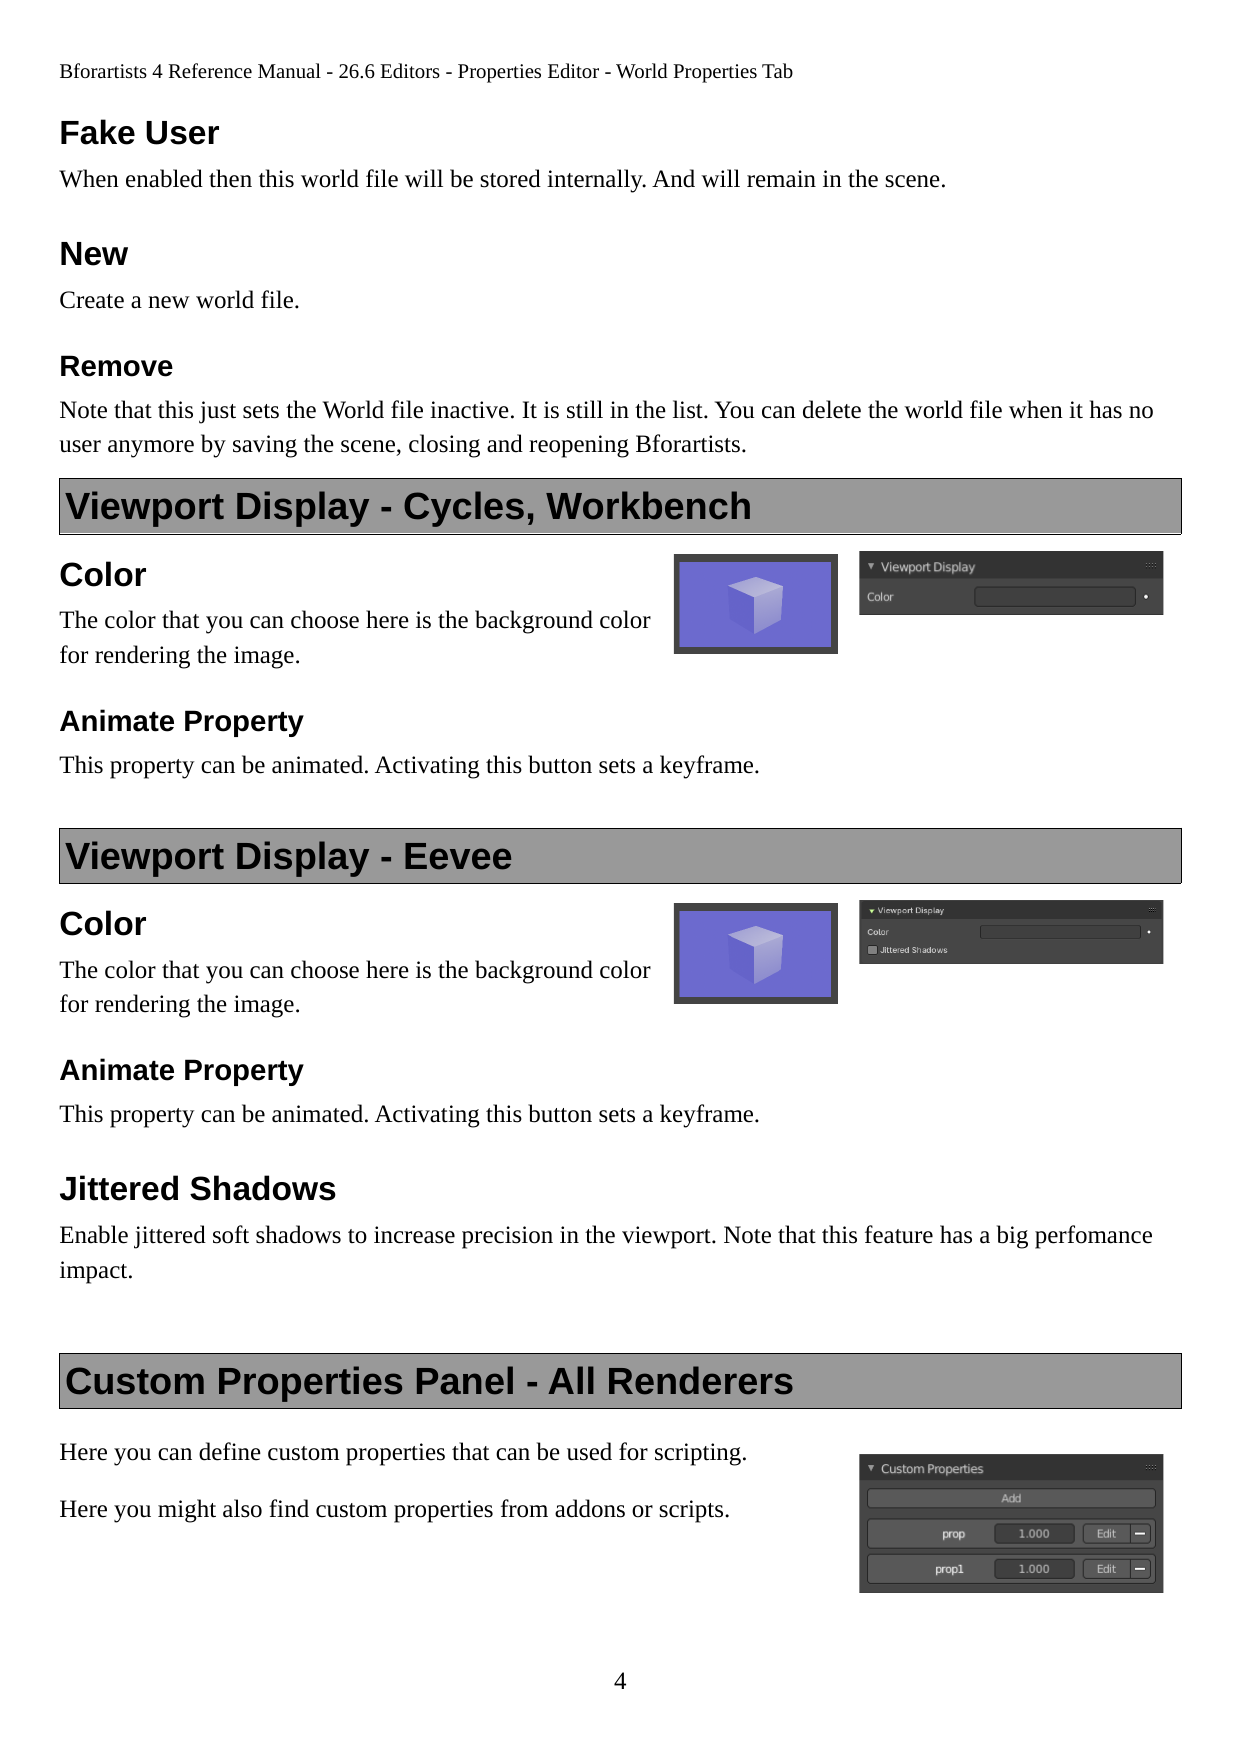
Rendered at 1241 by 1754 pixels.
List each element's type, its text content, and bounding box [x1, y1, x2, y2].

picture [859, 900, 1164, 964]
picture [859, 551, 1164, 615]
subtitle [838, 554, 859, 593]
subtitle [1164, 904, 1181, 942]
text This property can be animated. Activating this button sets a keyframe. [59, 1099, 1181, 1128]
text Enable jittered soft shadows to increase precision in the viewport. Note that this feature has a big perfomance impact. [59, 1220, 1181, 1284]
subtitle Remove [59, 348, 1181, 382]
picture [673, 554, 838, 654]
text Create a new world file. [59, 285, 1181, 313]
subtitle [838, 904, 859, 942]
text Here you can define custom properties that can be used for scripting. [59, 1437, 1181, 1466]
text Here you might also find custom properties from addons or scripts. [59, 1494, 859, 1523]
subtitle [1164, 554, 1181, 593]
subtitle Fake User [59, 113, 1181, 151]
subtitle Animate Property [59, 1053, 1181, 1087]
picture [859, 1454, 1164, 1593]
subtitle Color [59, 554, 673, 593]
table_header Viewport Display - Eevee [60, 829, 1181, 883]
text This property can be animated. Activating this button sets a keyframe. [59, 750, 1181, 779]
table_header Viewport Display - Cycles, Workbench [60, 479, 1181, 533]
subtitle Animate Property [59, 704, 1181, 737]
subtitle Color [59, 904, 673, 942]
text Note that this just sets the World file inactive. It is still in the list. You can delete the world file when it has no user anymore by saving the scene, closing and reopening Bforartists. [59, 395, 1181, 458]
text The color that you can choose here is the background color for rendering the image. [59, 606, 1181, 669]
text The color that you can choose here is the background color for rendering the image. [59, 955, 1181, 1018]
table_header Custom Properties Panel - All Renderers [60, 1354, 1181, 1408]
text When enabled then this world file will be stored internally. And will remain in the scene. [59, 164, 1181, 192]
subtitle New [59, 234, 1181, 272]
subtitle Jittered Shadows [59, 1169, 1181, 1208]
picture [673, 903, 838, 1004]
